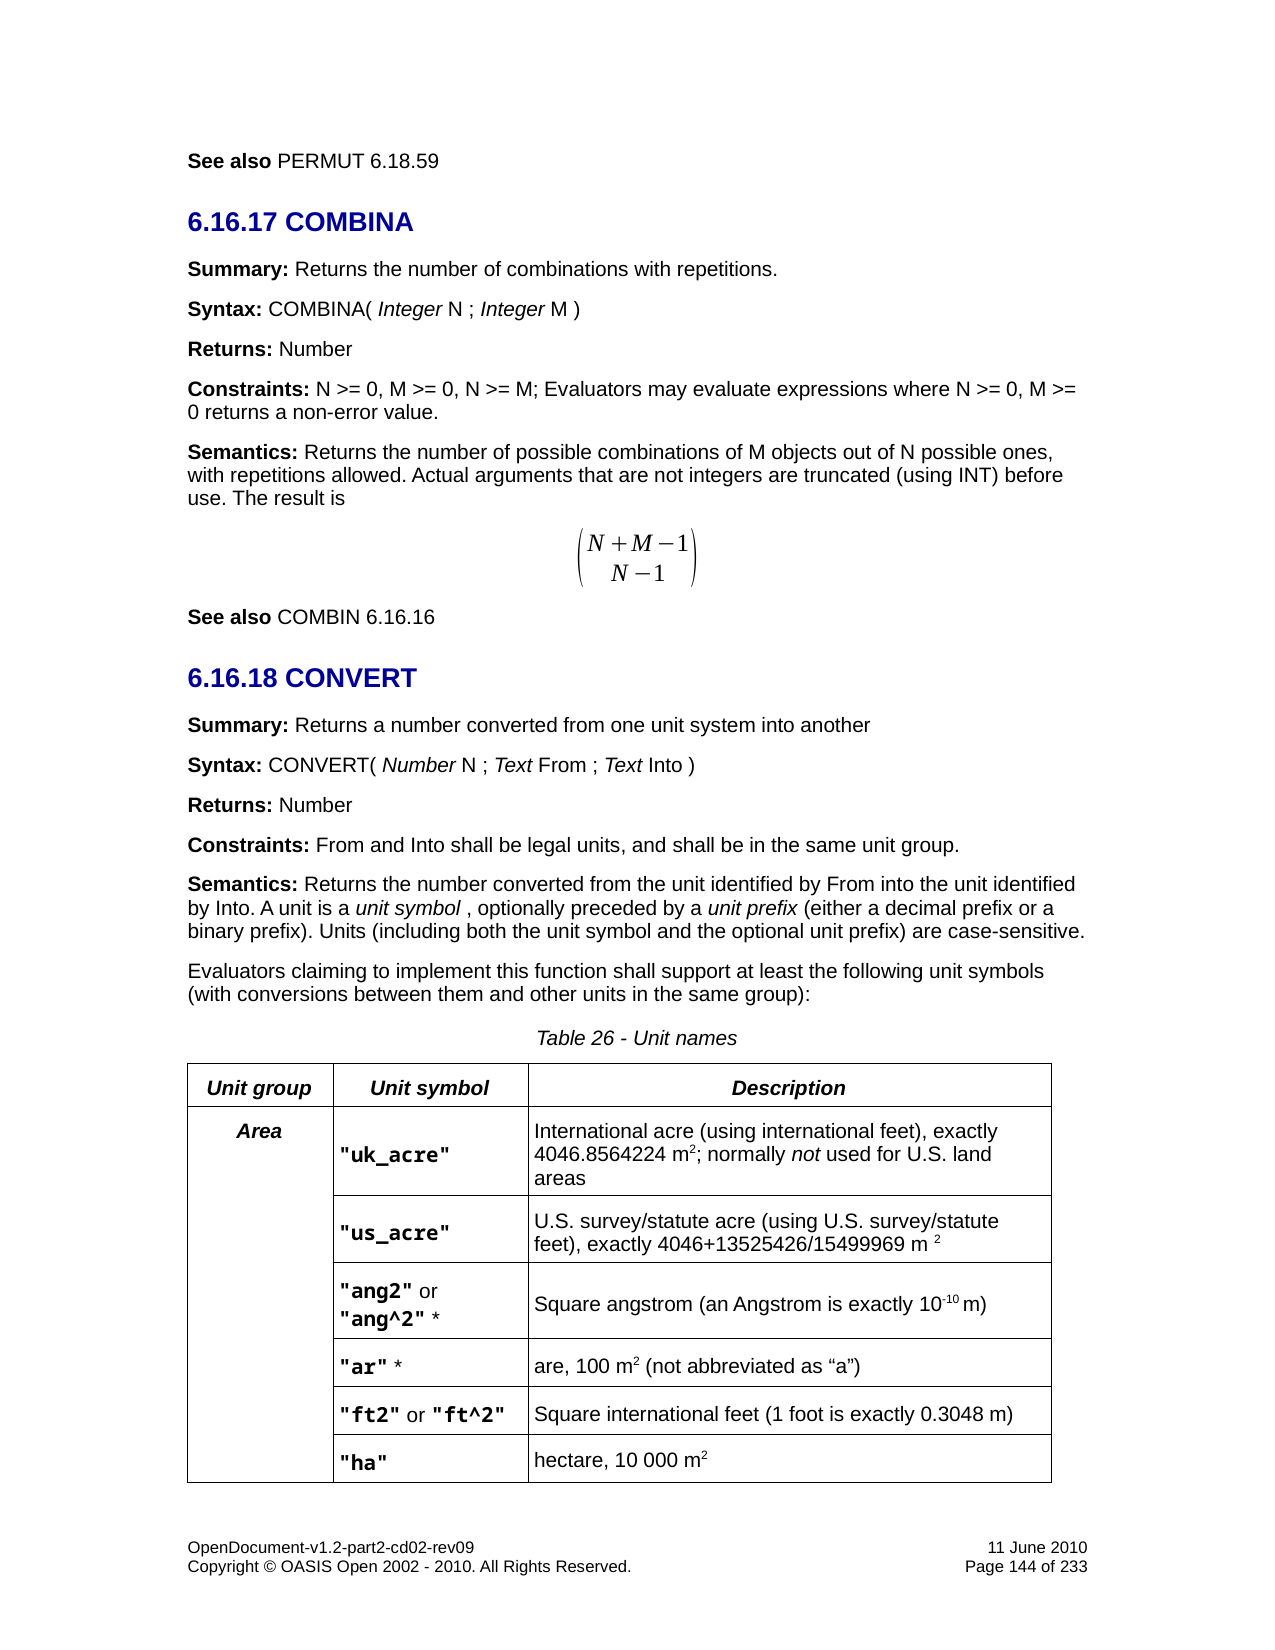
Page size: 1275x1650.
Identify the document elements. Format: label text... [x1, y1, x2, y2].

table_cell "ang2" or "ang^2" * [334, 1263, 528, 1338]
text Table 26 - Unit names [187, 1027, 1088, 1050]
text See also PERMUT 6.18.59 [187, 150, 1088, 173]
text Summary: Returns the number of combinations with repetitions. [187, 258, 1088, 281]
text Syntax: COMBINA( Integer N ; Integer M ) [187, 297, 1088, 321]
subtitle CONVERT [187, 662, 1088, 693]
table_cell "ha" [334, 1435, 528, 1482]
table_cell Area [188, 1107, 333, 1482]
text Returns: Number [187, 337, 1088, 361]
text See also COMBIN 6.16.16 [187, 606, 1088, 629]
table_cell U.S. survey/statute acre (using U.S. survey/statute feet), exactly 4046+13525426/15499969 m 2 [529, 1196, 1051, 1262]
table_header Unit symbol [334, 1064, 528, 1106]
subtitle COMBINA [187, 207, 1088, 237]
table_header Description [529, 1064, 1051, 1106]
table_cell Square angstrom (an Angstrom is exactly 10-10 m) [529, 1263, 1051, 1338]
text Semantics: Returns the number of possible combinations of M objects out of N possible ones, with repetitions allowed. Actual arguments that are not integers are truncated (using INT) before use. The result is [187, 440, 1088, 510]
table_cell "ft2" or "ft^2" [334, 1387, 528, 1434]
table_header International acre (using international feet), exactly 4046.8564224 m2; normally not used for U.S. land areas [529, 1107, 1051, 1195]
text Constraints: From and Into shall be legal units, and shall be in the same unit group. [187, 833, 1088, 856]
text Evaluators claiming to implement this function shall support at least the following unit symbols (with conversions between them and other units in the same group): [187, 959, 1088, 1006]
table_cell hectare, 10 000 m2 [529, 1435, 1051, 1482]
text Constraints: N >= 0, M >= 0, N >= M; Evaluators may evaluate expressions where N >= 0, M >= 0 returns a non-error value. [187, 377, 1088, 424]
table_cell Square international feet (1 foot is exactly 0.3048 m) [529, 1387, 1051, 1434]
text Syntax: CONVERT( Number N ; Text From ; Text Into ) [187, 753, 1088, 777]
text Summary: Returns a number converted from one unit system into another [187, 713, 1088, 737]
table_cell are, 100 m2 (not abbreviated as “a”) [529, 1339, 1051, 1386]
text Returns: Number [187, 793, 1088, 817]
table_header Unit group [188, 1064, 333, 1106]
table_header "uk_acre" [334, 1107, 528, 1195]
table_cell "ar" * [334, 1339, 528, 1386]
table_cell "us_acre" [334, 1196, 528, 1262]
text Semantics: Returns the number converted from the unit identified by From into the unit identified by Into. A unit is a unit symbol , optionally preceded by a unit prefix (either a decimal prefix or a binary prefix). Units (including both the unit symbol and the optional unit prefix) are case-sensitive. [187, 873, 1088, 943]
